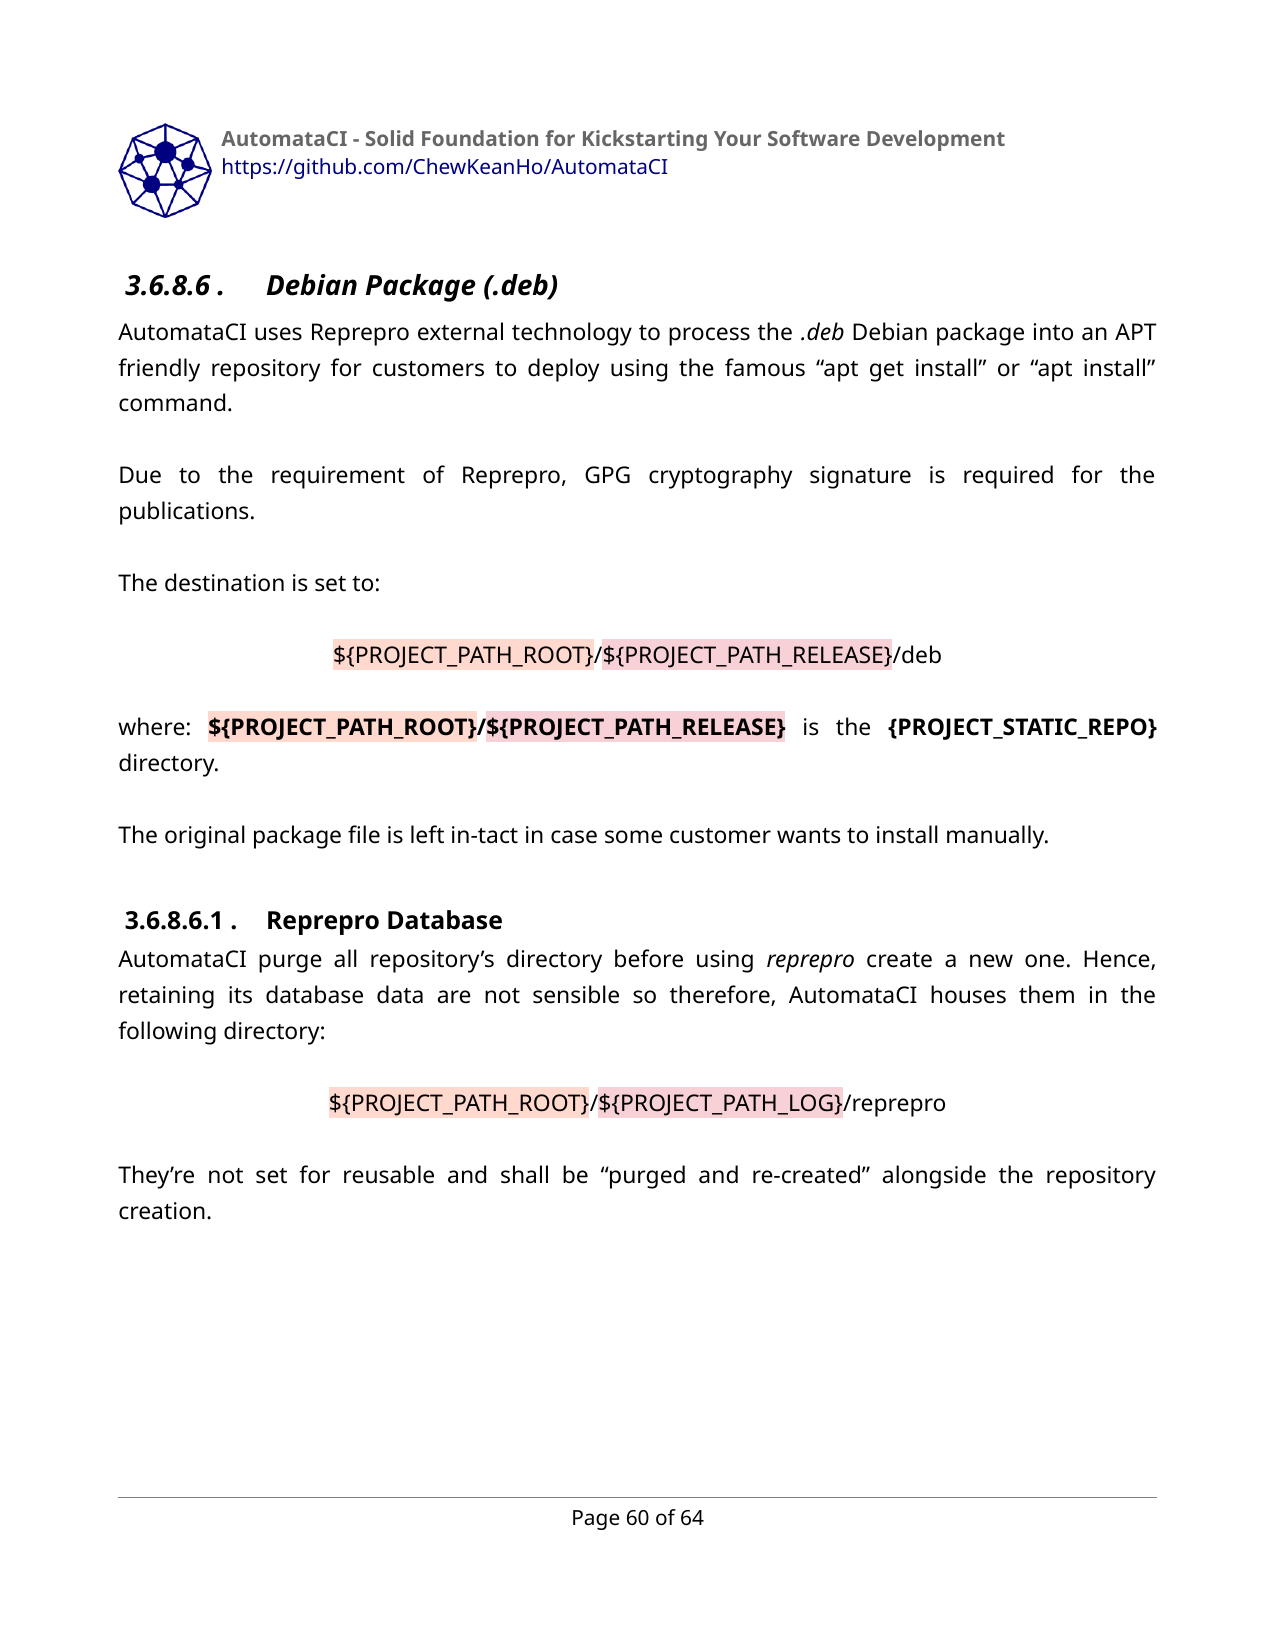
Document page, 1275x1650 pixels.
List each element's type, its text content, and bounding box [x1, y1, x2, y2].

text AutomataCI purge all repository’s directory before using reprepro create a new one. Hence, retaining its database data are not sensible so therefore, AutomataCI houses them in the following directory: [118, 943, 1157, 1046]
text The destination is set to: [118, 567, 1157, 598]
text The original package file is left in-tact in case some customer wants to install manually. [118, 819, 1157, 850]
text where: ${PROJECT_PATH_ROOT}/${PROJECT_PATH_RELEASE} is the {PROJECT_STATIC_REPO} directory. [118, 711, 1157, 778]
picture [118, 123, 212, 218]
subtitle Debian Package (.deb) [118, 265, 1157, 303]
text Due to the requirement of Reprepro, GPG cryptography signature is required for the publications. [118, 459, 1157, 526]
text ${PROJECT_PATH_ROOT}/${PROJECT_PATH_RELEASE}/deb [118, 639, 1157, 670]
text ${PROJECT_PATH_ROOT}/${PROJECT_PATH_LOG}/reprepro [118, 1087, 1157, 1118]
text AutomataCI uses Reprepro external technology to process the .deb Debian package into an APT friendly repository for customers to deploy using the famous “apt get install” or “apt install” command. [118, 316, 1157, 419]
text They’re not set for reusable and shall be “purged and re-created” alongside the repository creation. [118, 1159, 1157, 1226]
subtitle Reprepro Database [118, 903, 1157, 937]
